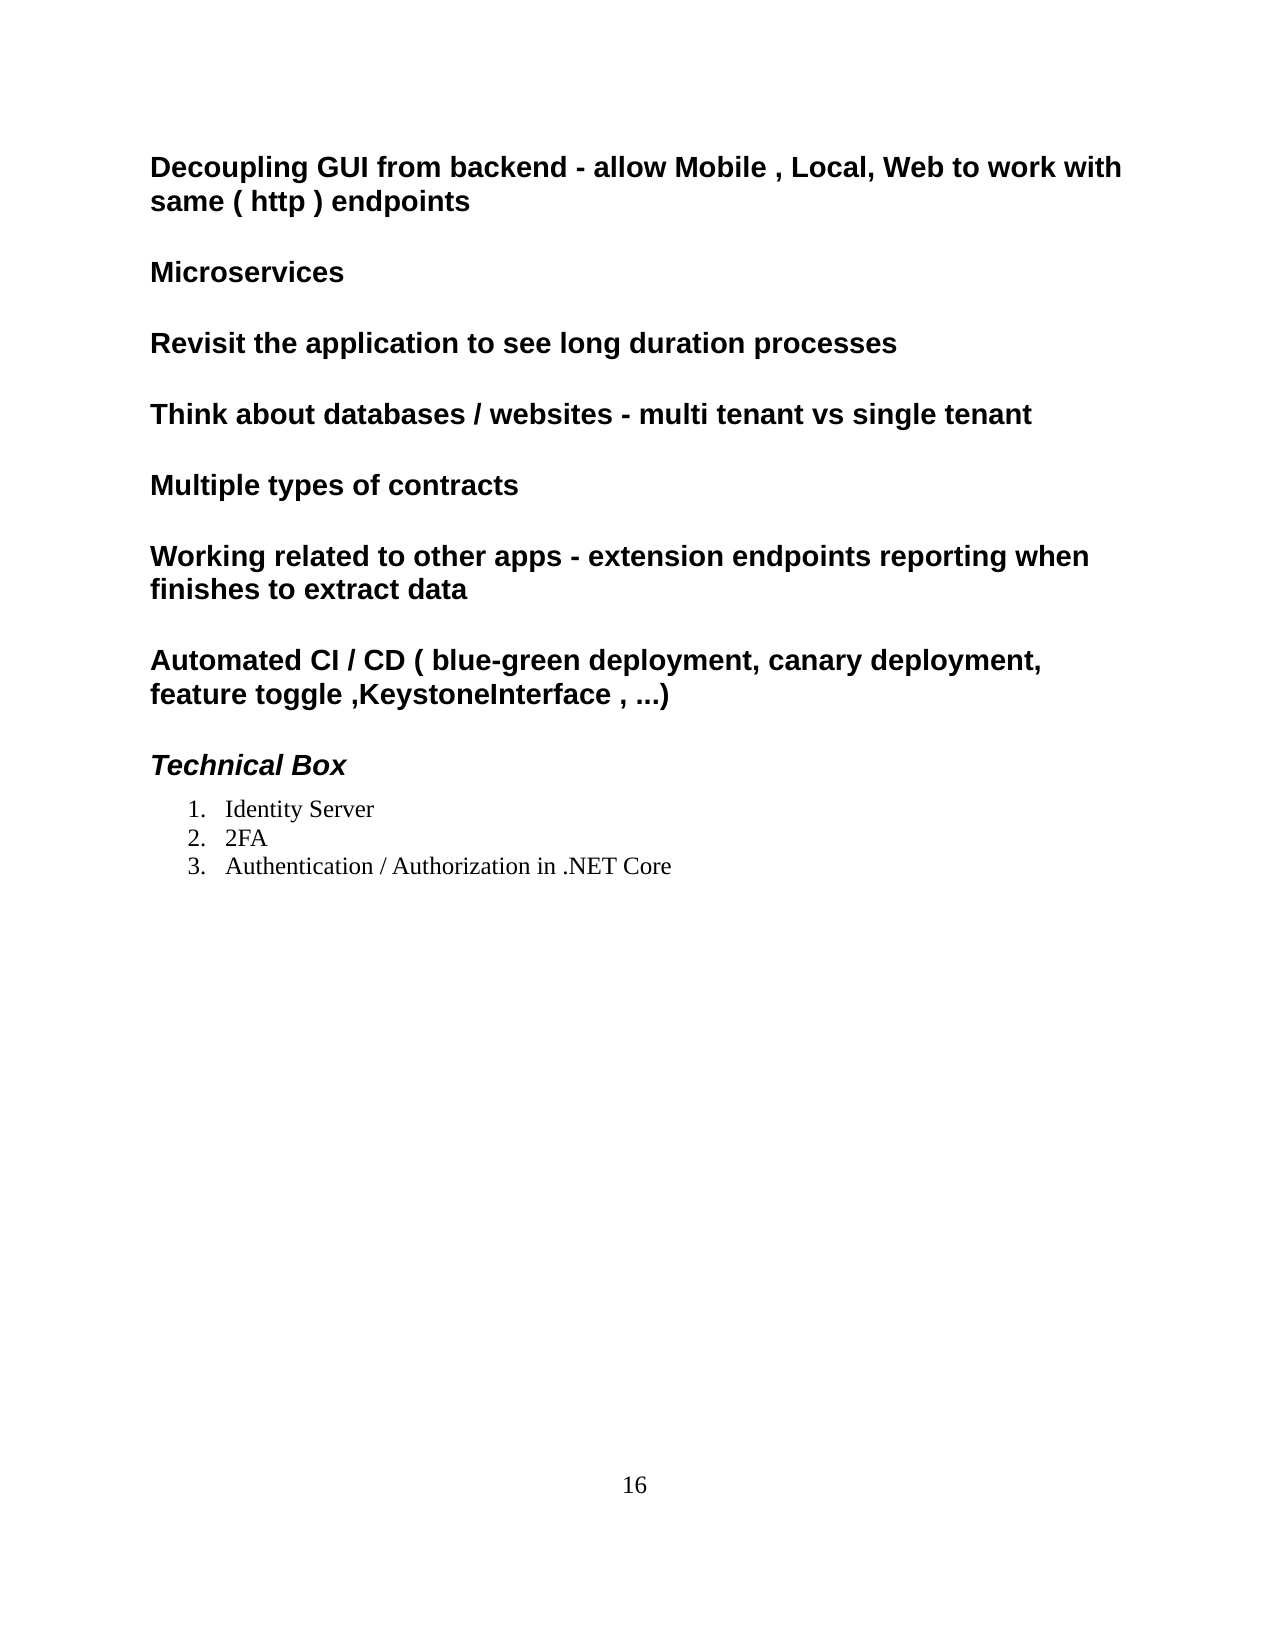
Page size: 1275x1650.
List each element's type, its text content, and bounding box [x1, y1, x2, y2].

subtitle Working related to other apps - extension endpoints reporting when finishes to extract data [150, 539, 1125, 606]
subtitle Multiple types of contracts [150, 468, 1125, 501]
list Authentication / Authorization in .NET Core [187, 851, 1125, 880]
subtitle Microservices [150, 254, 1125, 288]
subtitle Revisit the application to see long duration processes [150, 326, 1125, 359]
subtitle Decoupling GUI from backend - allow Mobile , Local, Web to work with same ( http ) endpoints [150, 150, 1125, 217]
subtitle Think about databases / websites - multi tenant vs single tenant [150, 397, 1125, 430]
list 2FA [187, 823, 1125, 851]
list Identity Server [187, 794, 1125, 823]
subtitle Automated CI / CD ( blue-green deployment, canary deployment, feature toggle ,KeystoneInterface , ...) [150, 643, 1125, 710]
subtitle Technical Box [150, 748, 1125, 781]
